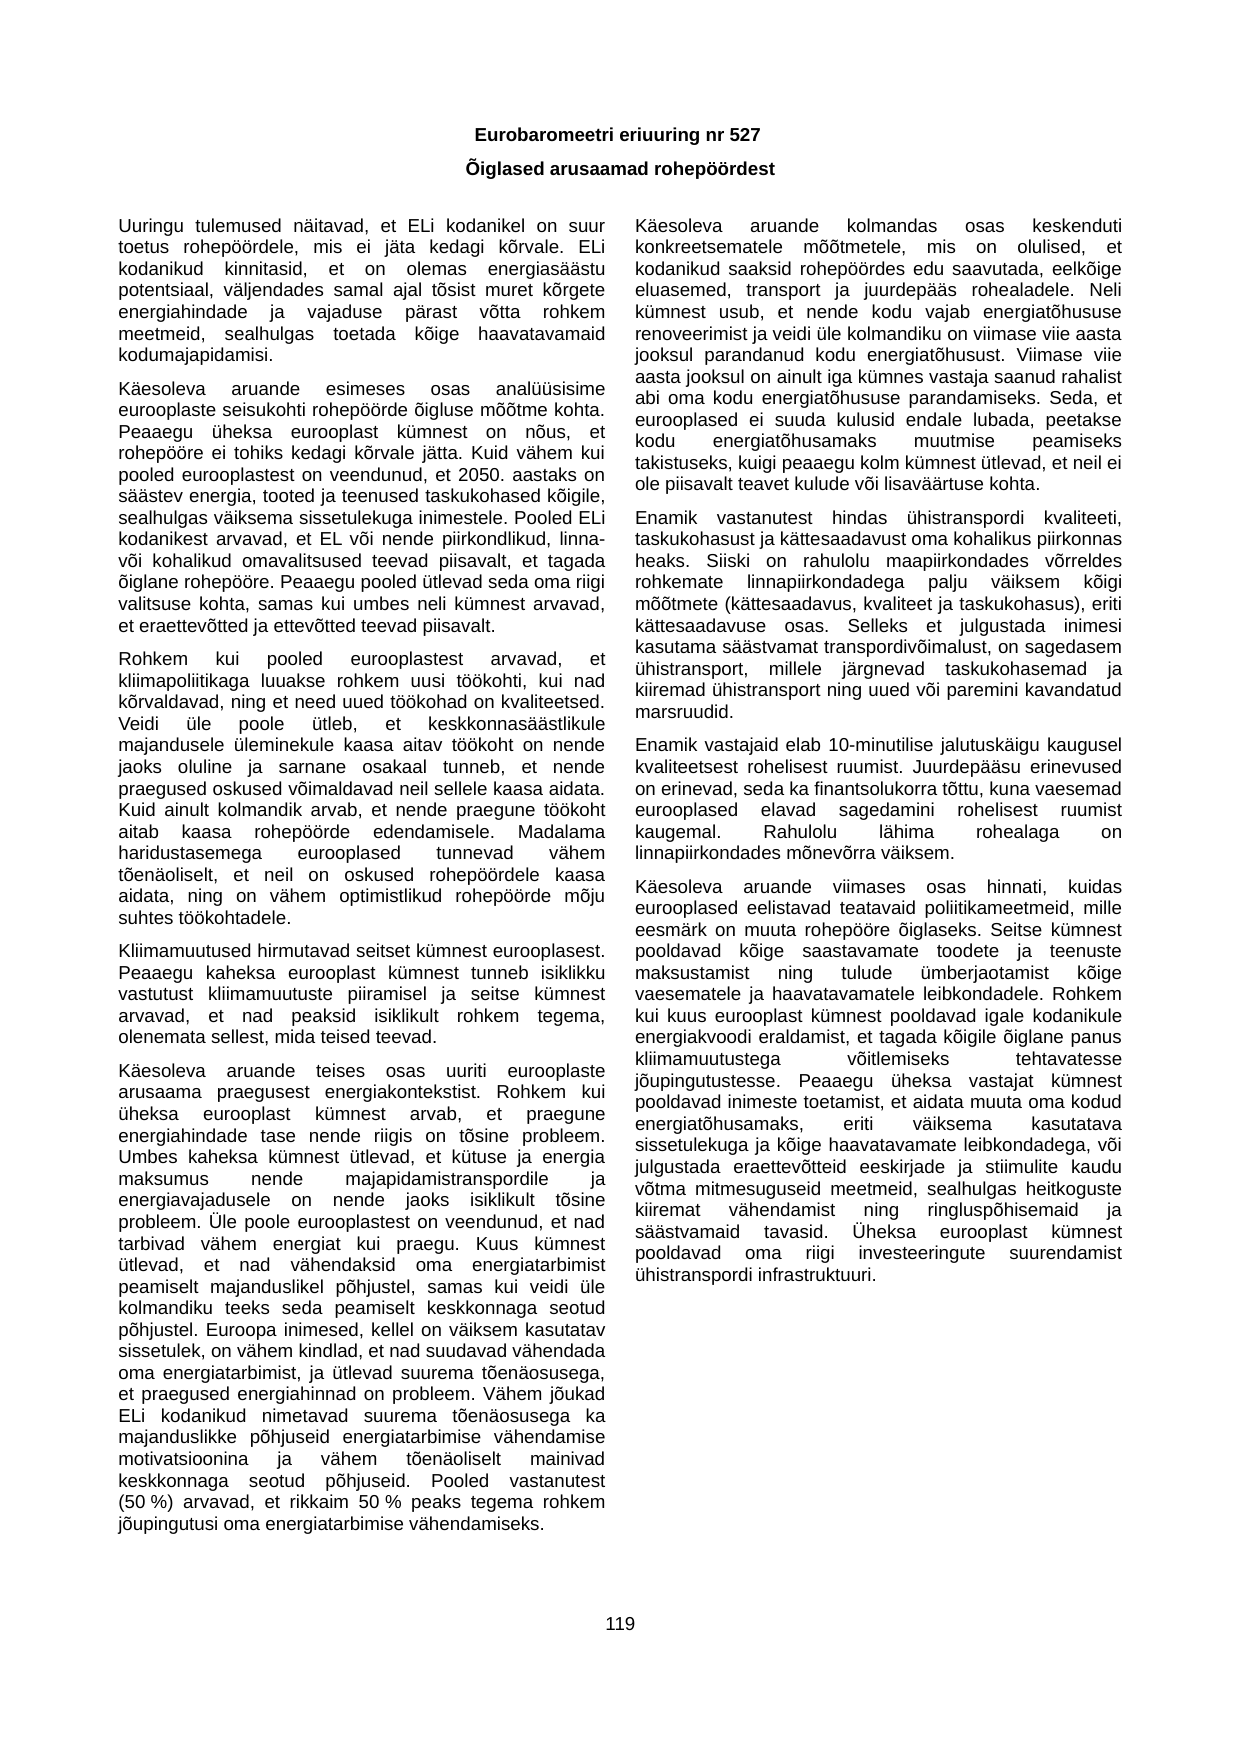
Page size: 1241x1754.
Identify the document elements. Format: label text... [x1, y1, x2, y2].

text Käesoleva aruande kolmandas osas keskenduti konkreetsematele mõõtmetele, mis on olulised, et kodanikud saaksid rohepöördes edu saavutada, eelkõige eluasemed, transport ja juurdepääs rohealadele. Neli kümnest usub, et nende kodu vajab energiatõhususe renoveerimist ja veidi üle kolmandiku on viimase viie aasta jooksul parandanud kodu energiatõhusust. Viimase viie aasta jooksul on ainult iga kümnes vastaja saanud rahalist abi oma kodu energiatõhususe parandamiseks. Seda, et eurooplased ei suuda kulusid endale lubada, peetakse kodu energiatõhusamaks muutmise peamiseks takistuseks, kuigi peaaegu kolm kümnest ütlevad, et neil ei ole piisavalt teavet kulude või lisaväärtuse kohta. [635, 214, 1122, 495]
text Kliimamuutused hirmutavad seitset kümnest eurooplasest. Peaaegu kaheksa eurooplast kümnest tunneb isiklikku vastutust kliimamuutuste piiramisel ja seitse kümnest arvavad, et nad peaksid isiklikult rohkem tegema, olenemata sellest, mida teised teevad. [118, 940, 605, 1048]
text Käesoleva aruande teises osas uuriti eurooplaste arusaama praegusest energiakontekstist. Rohkem kui üheksa eurooplast kümnest arvab, et praegune energiahindade tase nende riigis on tõsine probleem. Umbes kaheksa kümnest ütlevad, et kütuse ja energia maksumus nende majapidamistranspordile ja energiavajadusele on nende jaoks isiklikult tõsine probleem. Üle poole eurooplastest on veendunud, et nad tarbivad vähem energiat kui praegu. Kuus kümnest ütlevad, et nad vähendaksid oma energiatarbimist peamiselt majanduslikel põhjustel, samas kui veidi üle kolmandiku teeks seda peamiselt keskkonnaga seotud põhjustel. Euroopa inimesed, kellel on väiksem kasutatav sissetulek, on vähem kindlad, et nad suudavad vähendada oma energiatarbimist, ja ütlevad suurema tõenäosusega, et praegused energiahinnad on probleem. Vähem jõukad ELi kodanikud nimetavad suurema tõenäosusega ka majanduslikke põhjuseid energiatarbimise vähendamise motivatsioonina ja vähem tõenäoliselt mainivad keskkonnaga seotud põhjuseid. Pooled vastanutest (50 %) arvavad, et rikkaim 50 % peaks tegema rohkem jõupingutusi oma energiatarbimise vähendamiseks. [118, 1060, 605, 1534]
text Käesoleva aruande esimeses osas analüüsisime eurooplaste seisukohti rohepöörde õigluse mõõtme kohta. Peaaegu üheksa eurooplast kümnest on nõus, et rohepööre ei tohiks kedagi kõrvale jätta. Kuid vähem kui pooled eurooplastest on veendunud, et 2050. aastaks on säästev energia, tooted ja teenused taskukohased kõigile, sealhulgas väiksema sissetulekuga inimestele. Pooled ELi kodanikest arvavad, et EL või nende piirkondlikud, linna- või kohalikud omavalitsused teevad piisavalt, et tagada õiglane rohepööre. Peaaegu pooled ütlevad seda oma riigi valitsuse kohta, samas kui umbes neli kümnest arvavad, et eraettevõtted ja ettevõtted teevad piisavalt. [118, 377, 605, 636]
text Enamik vastajaid elab 10-minutilise jalutuskäigu kaugusel kvaliteetsest rohelisest ruumist. Juurdepääsu erinevused on erinevad, seda ka finantsolukorra tõttu, kuna vaesemad eurooplased elavad sagedamini rohelisest ruumist kaugemal. Rahulolu lähima rohealaga on linnapiirkondades mõnevõrra väiksem. [635, 734, 1122, 863]
text Enamik vastanutest hindas ühistranspordi kvaliteeti, taskukohasust ja kättesaadavust oma kohalikus piirkonnas heaks. Siiski on rahulolu maapiirkondades võrreldes rohkemate linnapiirkondadega palju väiksem kõigi mõõtmete (kättesaadavus, kvaliteet ja taskukohasus), eriti kättesaadavuse osas. Selleks et julgustada inimesi kasutama säästvamat transpordivõimalust, on sagedasem ühistransport, millele järgnevad taskukohasemad ja kiiremad ühistransport ning uued või paremini kavandatud marsruudid. [635, 507, 1122, 722]
text Uuringu tulemused näitavad, et ELi kodanikel on suur toetus rohepöördele, mis ei jäta kedagi kõrvale. ELi kodanikud kinnitasid, et on olemas energiasäästu potentsiaal, väljendades samal ajal tõsist muret kõrgete energiahindade ja vajaduse pärast võtta rohkem meetmeid, sealhulgas toetada kõige haavatavamaid kodumajapidamisi. [118, 214, 605, 365]
text Käesoleva aruande viimases osas hinnati, kuidas eurooplased eelistavad teatavaid poliitikameetmeid, mille eesmärk on muuta rohepööre õiglaseks. Seitse kümnest pooldavad kõige saastavamate toodete ja teenuste maksustamist ning tulude ümberjaotamist kõige vaesematele ja haavatavamatele leibkondadele. Rohkem kui kuus eurooplast kümnest pooldavad igale kodanikule energiakvoodi eraldamist, et tagada kõigile õiglane panus kliimamuutustega võitlemiseks tehtavatesse jõupingutustesse. Peaaegu üheksa vastajat kümnest pooldavad inimeste toetamist, et aidata muuta oma kodud energiatõhusamaks, eriti väiksema kasutatava sissetulekuga ja kõige haavatavamate leibkondadega, või julgustada eraettevõtteid eeskirjade ja stiimulite kaudu võtma mitmesuguseid meetmeid, sealhulgas heitkoguste kiiremat vähendamist ning ringluspõhisemaid ja säästvamaid tavasid. Üheksa eurooplast kümnest pooldavad oma riigi investeeringute suurendamist ühistranspordi infrastruktuuri. [635, 875, 1122, 1285]
text Rohkem kui pooled eurooplastest arvavad, et kliimapoliitikaga luuakse rohkem uusi töökohti, kui nad kõrvaldavad, ning et need uued töökohad on kvaliteetsed. Veidi üle poole ütleb, et keskkonnasäästlikule majandusele üleminekule kaasa aitav töökoht on nende jaoks oluline ja sarnane osakaal tunneb, et nende praegused oskused võimaldavad neil sellele kaasa aidata. Kuid ainult kolmandik arvab, et nende praegune töökoht aitab kaasa rohepöörde edendamisele. Madalama haridustasemega eurooplased tunnevad vähem tõenäoliselt, et neil on oskused rohepöördele kaasa aidata, ning on vähem optimistlikud rohepöörde mõju suhtes töökohtadele. [118, 648, 605, 928]
